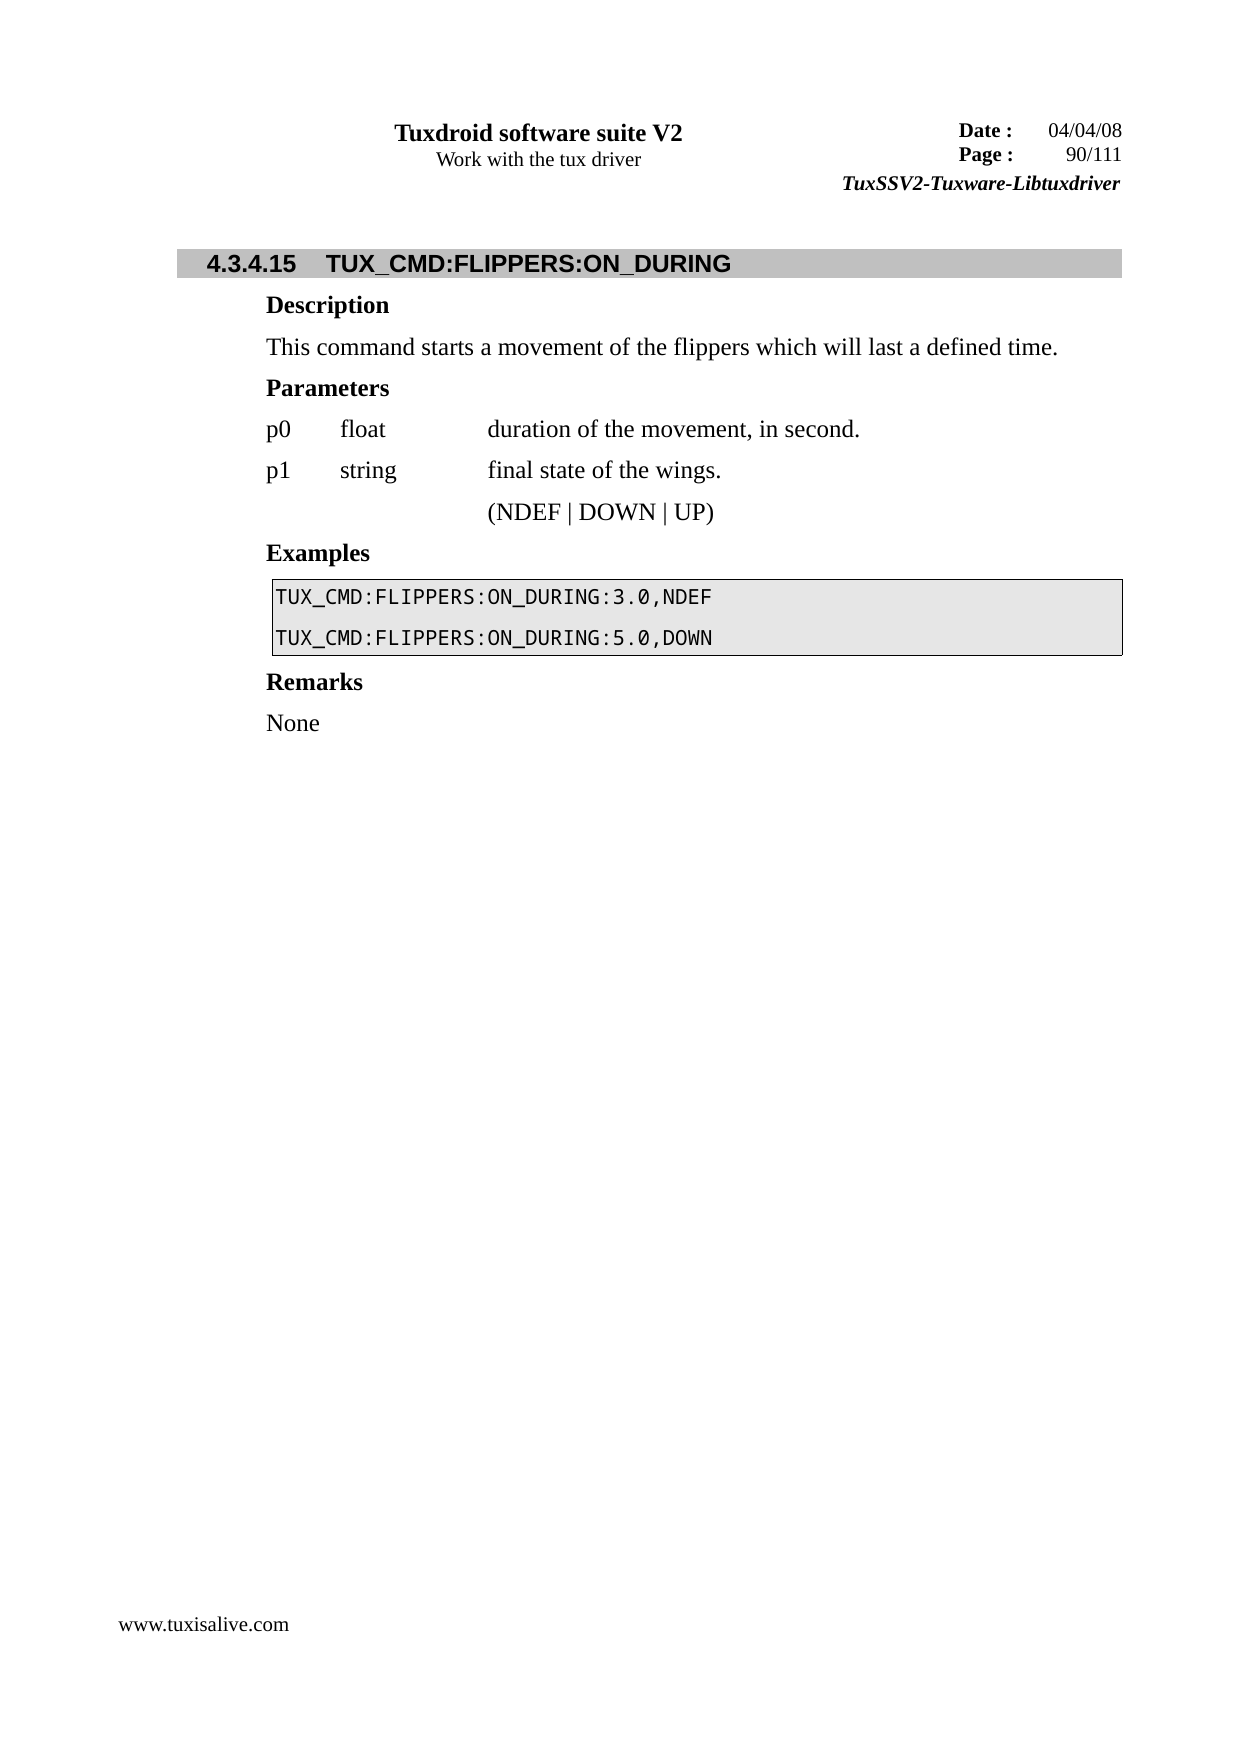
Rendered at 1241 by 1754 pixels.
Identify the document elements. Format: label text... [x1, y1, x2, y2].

text Description [266, 291, 1122, 319]
text TUX_CMD:FLIPPERS:ON_DURING:5.0,DOWN [273, 620, 1122, 655]
text p0 float duration of the movement, in second. [266, 414, 1122, 443]
text p1 string final state of the wings. [266, 456, 1122, 484]
text TUX_CMD:FLIPPERS:ON_DURING:3.0,NDEF [273, 580, 1122, 611]
text Examples [266, 538, 1122, 567]
subtitle TUX_CMD:FLIPPERS:ON_DURING [177, 249, 1122, 278]
text Parameters [266, 373, 1122, 402]
text This command starts a movement of the flippers which will last a defined time. [266, 332, 1122, 361]
text Remarks [266, 667, 1122, 696]
text None [266, 708, 1122, 737]
text (NDEF | DOWN | UP) [266, 497, 1122, 526]
